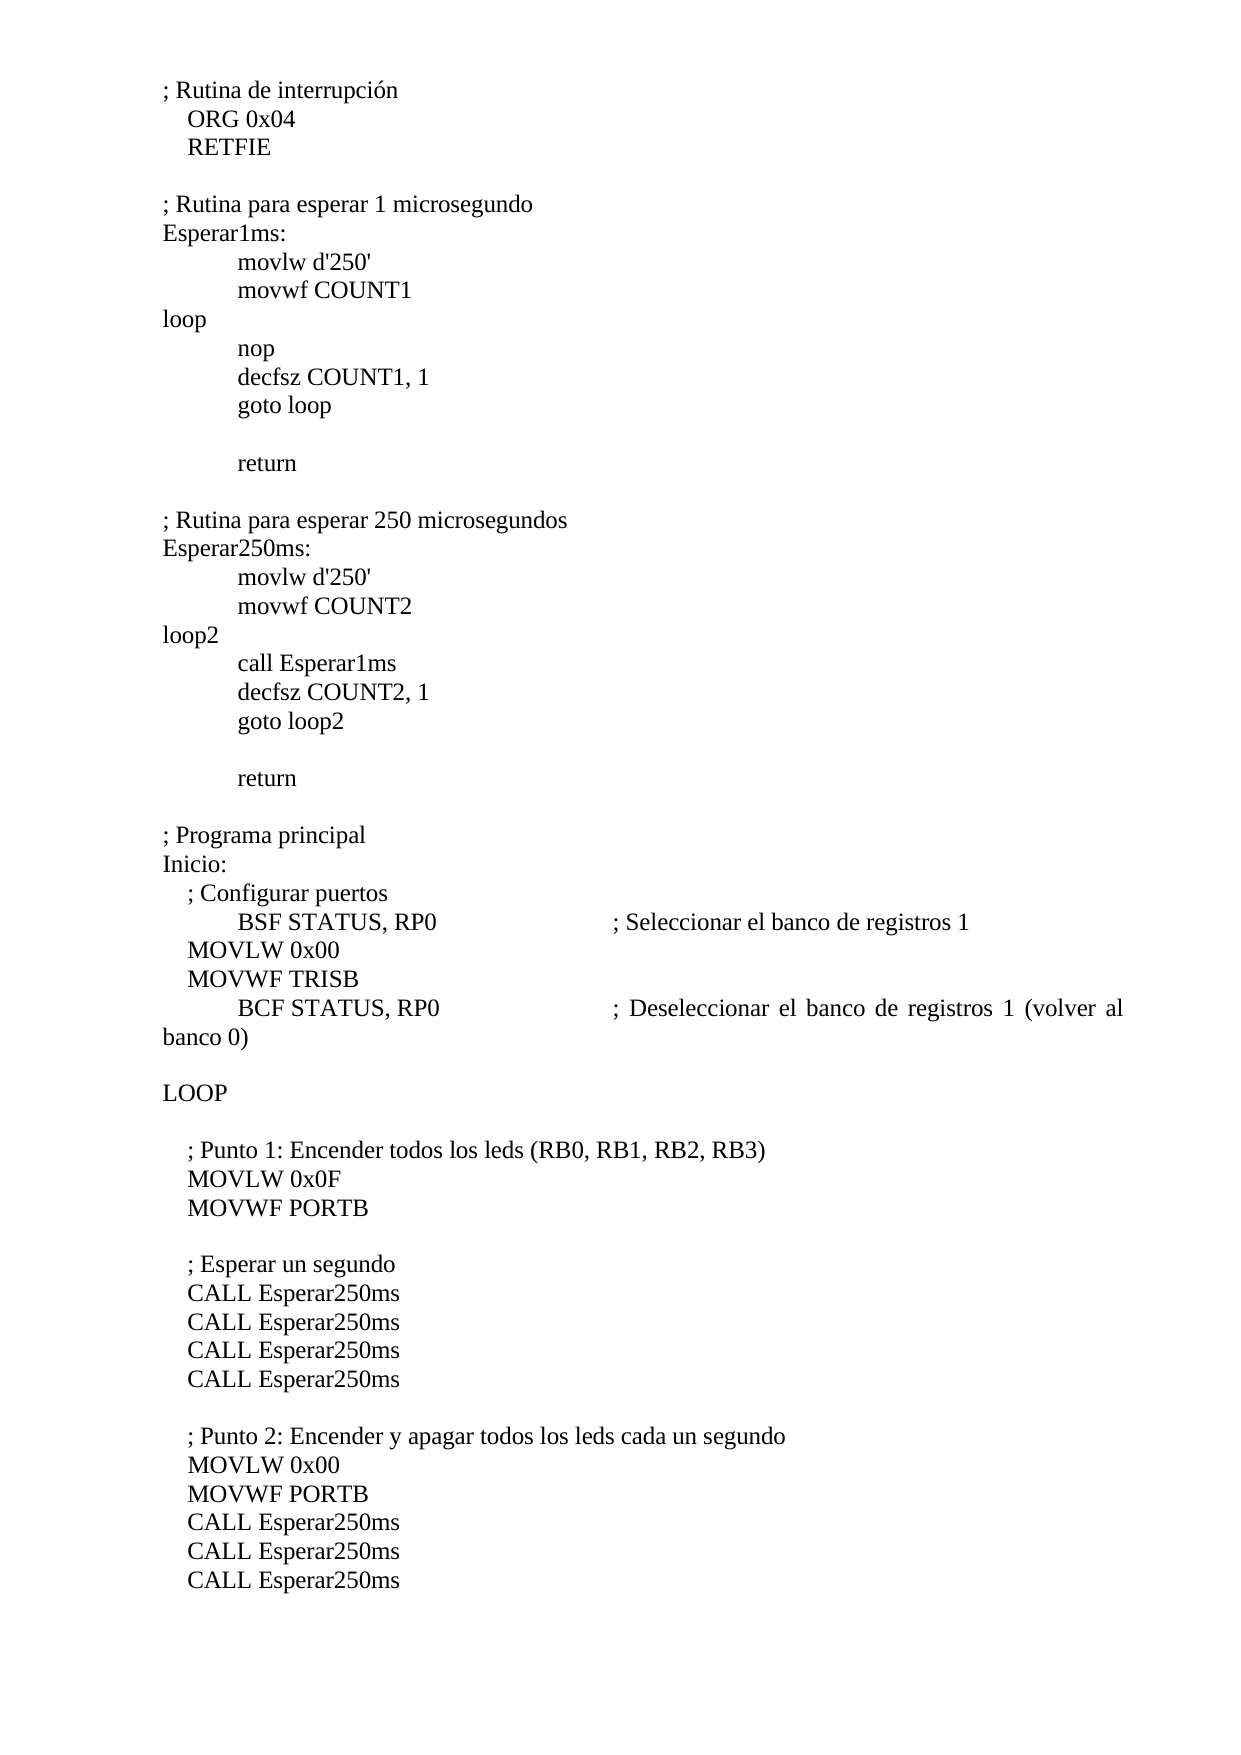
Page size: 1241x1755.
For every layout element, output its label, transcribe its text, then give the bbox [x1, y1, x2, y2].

text ; Punto 1: Encender todos los leds (RB0, RB1, RB2, RB3) [162, 1135, 1124, 1164]
text loop [162, 304, 1124, 333]
text ; Rutina para esperar 250 microsegundos [162, 505, 1124, 533]
text CALL Esperar250ms [162, 1507, 1124, 1536]
text ; Esperar un segundo [162, 1249, 1124, 1278]
text CALL Esperar250ms [162, 1565, 1124, 1594]
text CALL Esperar250ms [162, 1278, 1124, 1307]
text ; Programa principal [162, 820, 1124, 849]
text ; Rutina para esperar 1 microsegundo [162, 189, 1124, 218]
text CALL Esperar250ms [162, 1536, 1124, 1565]
text MOVLW 0x00 [162, 1450, 1124, 1479]
text movlw d'250' [162, 247, 1124, 276]
text loop2 [162, 620, 1124, 648]
text return [162, 448, 1124, 477]
text call Esperar1ms [162, 648, 1124, 677]
text MOVWF PORTB [162, 1193, 1124, 1221]
text decfsz COUNT1, 1 [162, 362, 1124, 391]
text MOVLW 0x00 [162, 935, 1124, 964]
text CALL Esperar250ms [162, 1307, 1124, 1336]
text Inicio: [162, 849, 1124, 878]
text LOOP [162, 1078, 1124, 1107]
text ; Configurar puertos [162, 878, 1124, 907]
text nop [162, 333, 1124, 362]
text MOVWF TRISB [162, 964, 1124, 993]
text movwf COUNT2 [162, 591, 1124, 620]
text MOVLW 0x0F [162, 1164, 1124, 1193]
text ORG 0x04 [162, 104, 1124, 132]
text decfsz COUNT2, 1 [162, 677, 1124, 706]
text MOVWF PORTB [162, 1479, 1124, 1507]
text BCF STATUS, RP0 ; Deseleccionar el banco de registros 1 (volver al banco 0) [162, 993, 1124, 1050]
text movwf COUNT1 [162, 276, 1124, 304]
text CALL Esperar250ms [162, 1364, 1124, 1393]
text movlw d'250' [162, 562, 1124, 591]
text Esperar1ms: [162, 218, 1124, 247]
text CALL Esperar250ms [162, 1336, 1124, 1364]
text ; Rutina de interrupción [162, 75, 1124, 104]
text goto loop2 [162, 706, 1124, 735]
text return [162, 763, 1124, 792]
text RETFIE [162, 132, 1124, 161]
text goto loop [162, 391, 1124, 419]
text BSF STATUS, RP0 ; Seleccionar el banco de registros 1 [162, 907, 1124, 935]
text Esperar250ms: [162, 533, 1124, 562]
text ; Punto 2: Encender y apagar todos los leds cada un segundo [162, 1421, 1124, 1450]
